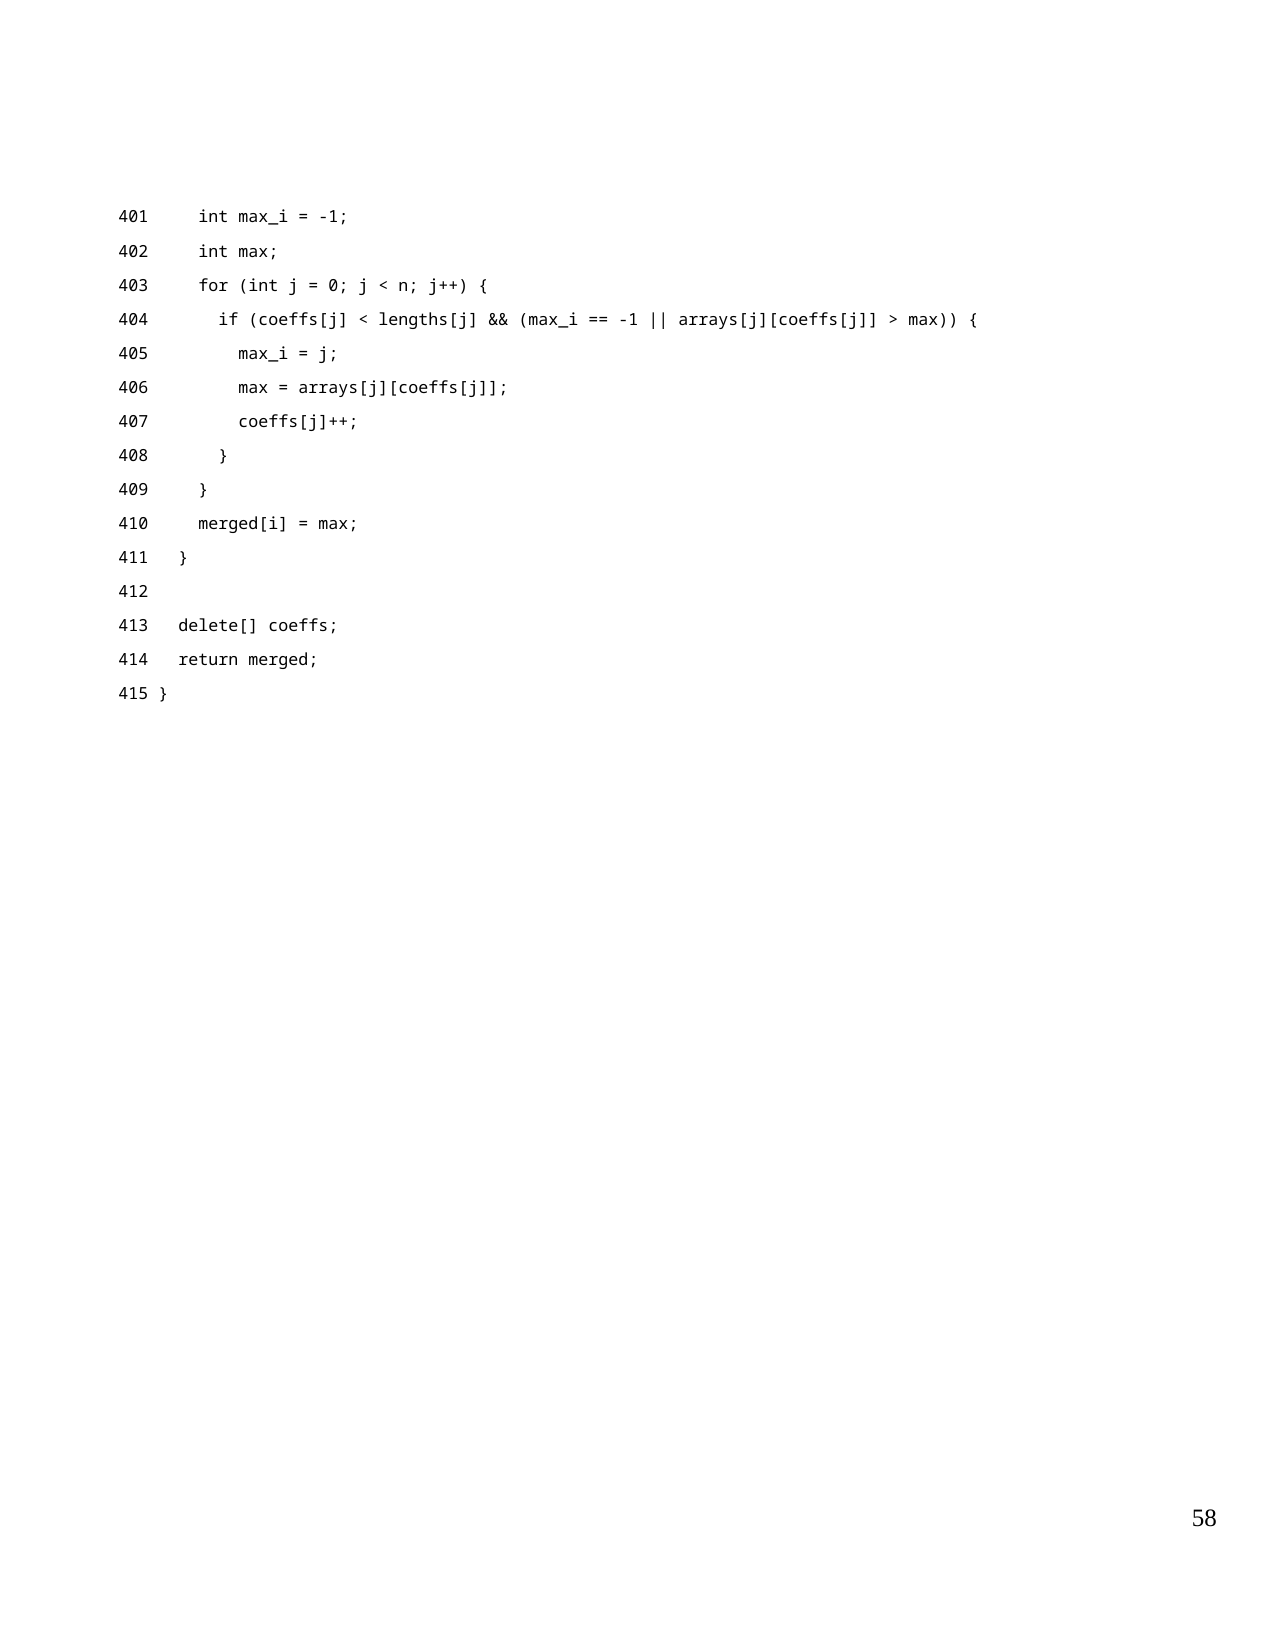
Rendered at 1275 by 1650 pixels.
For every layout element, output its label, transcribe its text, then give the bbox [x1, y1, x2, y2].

text 415 } [118, 682, 1216, 705]
text 408 } [118, 443, 1216, 466]
text 405 max_i = j; [118, 341, 1216, 364]
text 403 for (int j = 0; j < n; j++) { [118, 273, 1216, 296]
text 404 if (coeffs[j] < lengths[j] && (max_i == -1 || arrays[j][coeffs[j]] > max)) { [118, 307, 1216, 330]
text 407 coeffs[j]++; [118, 409, 1216, 432]
text 410 merged[i] = max; [118, 512, 1216, 534]
text 409 } [118, 478, 1216, 500]
text 402 int max; [118, 239, 1216, 262]
text 414 return merged; [118, 648, 1216, 671]
text 406 max = arrays[j][coeffs[j]]; [118, 375, 1216, 398]
text 411 } [118, 546, 1216, 568]
text 412 [118, 580, 1216, 602]
text 401 int max_i = -1; [118, 205, 1216, 228]
text 413 delete[] coeffs; [118, 614, 1216, 637]
